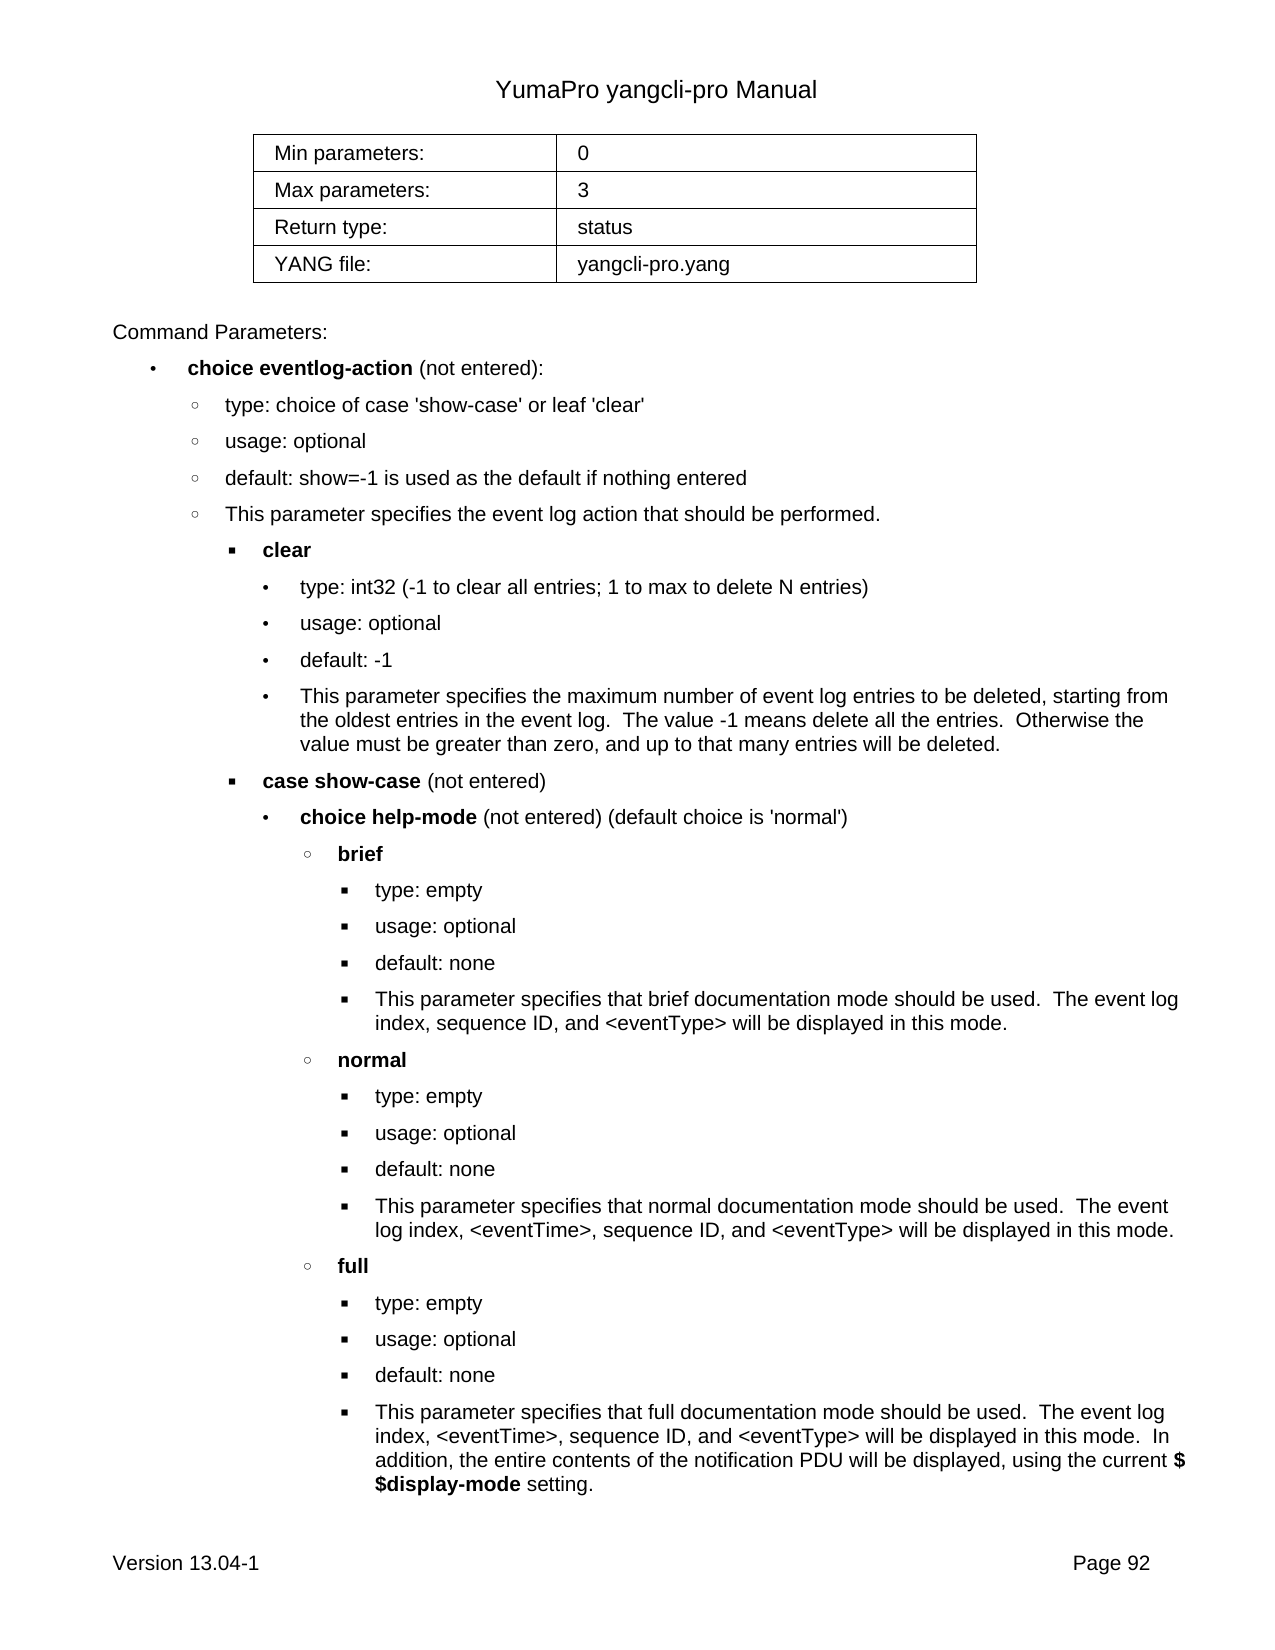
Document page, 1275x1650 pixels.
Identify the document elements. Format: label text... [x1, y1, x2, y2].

list usage: optional [337, 1121, 1200, 1144]
table_cell 3 [557, 172, 976, 208]
list usage: optional [337, 914, 1200, 938]
table_cell Return type: [254, 209, 556, 245]
list This parameter specifies that full documentation mode should be used. The event log index, <eventTime>, sequence ID, and <eventType> will be displayed in this mode. In addition, the entire contents of the notification PDU will be displayed, using the current $$display-mode setting. [337, 1400, 1200, 1496]
list This parameter specifies that brief documentation mode should be used. The event log index, sequence ID, and <eventType> will be displayed in this mode. [337, 987, 1200, 1035]
table_cell yangcli-pro.yang [557, 246, 976, 282]
list choice help-mode (not entered) (default choice is 'normal') [262, 805, 1200, 829]
list default: none [337, 951, 1200, 975]
list choice eventlog-action (not entered): [150, 356, 1200, 380]
list normal [300, 1048, 1200, 1072]
table_cell Min parameters: [254, 135, 556, 171]
list type: empty [337, 1290, 1200, 1314]
list type: choice of case 'show-case' or leaf 'clear' [187, 392, 1200, 416]
list full [300, 1254, 1200, 1278]
list type: empty [337, 878, 1200, 902]
table_cell 0 [557, 135, 976, 171]
text Command Parameters: [112, 319, 1200, 343]
table_cell YANG file: [254, 246, 556, 282]
list This parameter specifies the event log action that should be performed. [187, 502, 1200, 526]
list default: none [337, 1363, 1200, 1387]
list type: empty [337, 1084, 1200, 1108]
list brief [300, 841, 1200, 865]
table_cell status [557, 209, 976, 245]
table_cell Max parameters: [254, 172, 556, 208]
list usage: optional [187, 429, 1200, 453]
list type: int32 (-1 to clear all entries; 1 to max to delete N entries) [262, 575, 1200, 599]
list usage: optional [262, 611, 1200, 635]
list This parameter specifies the maximum number of event log entries to be deleted, starting from the oldest entries in the event log. The value -1 means delete all the entries. Otherwise the value must be greater than zero, and up to that many entries will be deleted. [262, 684, 1200, 756]
list usage: optional [337, 1327, 1200, 1351]
list default: show=-1 is used as the default if nothing entered [187, 465, 1200, 489]
list clear [225, 538, 1200, 562]
list default: -1 [262, 648, 1200, 672]
list This parameter specifies that normal documentation mode should be used. The event log index, <eventTime>, sequence ID, and <eventType> will be displayed in this mode. [337, 1193, 1200, 1241]
list case show-case (not entered) [225, 768, 1200, 792]
list default: none [337, 1157, 1200, 1181]
